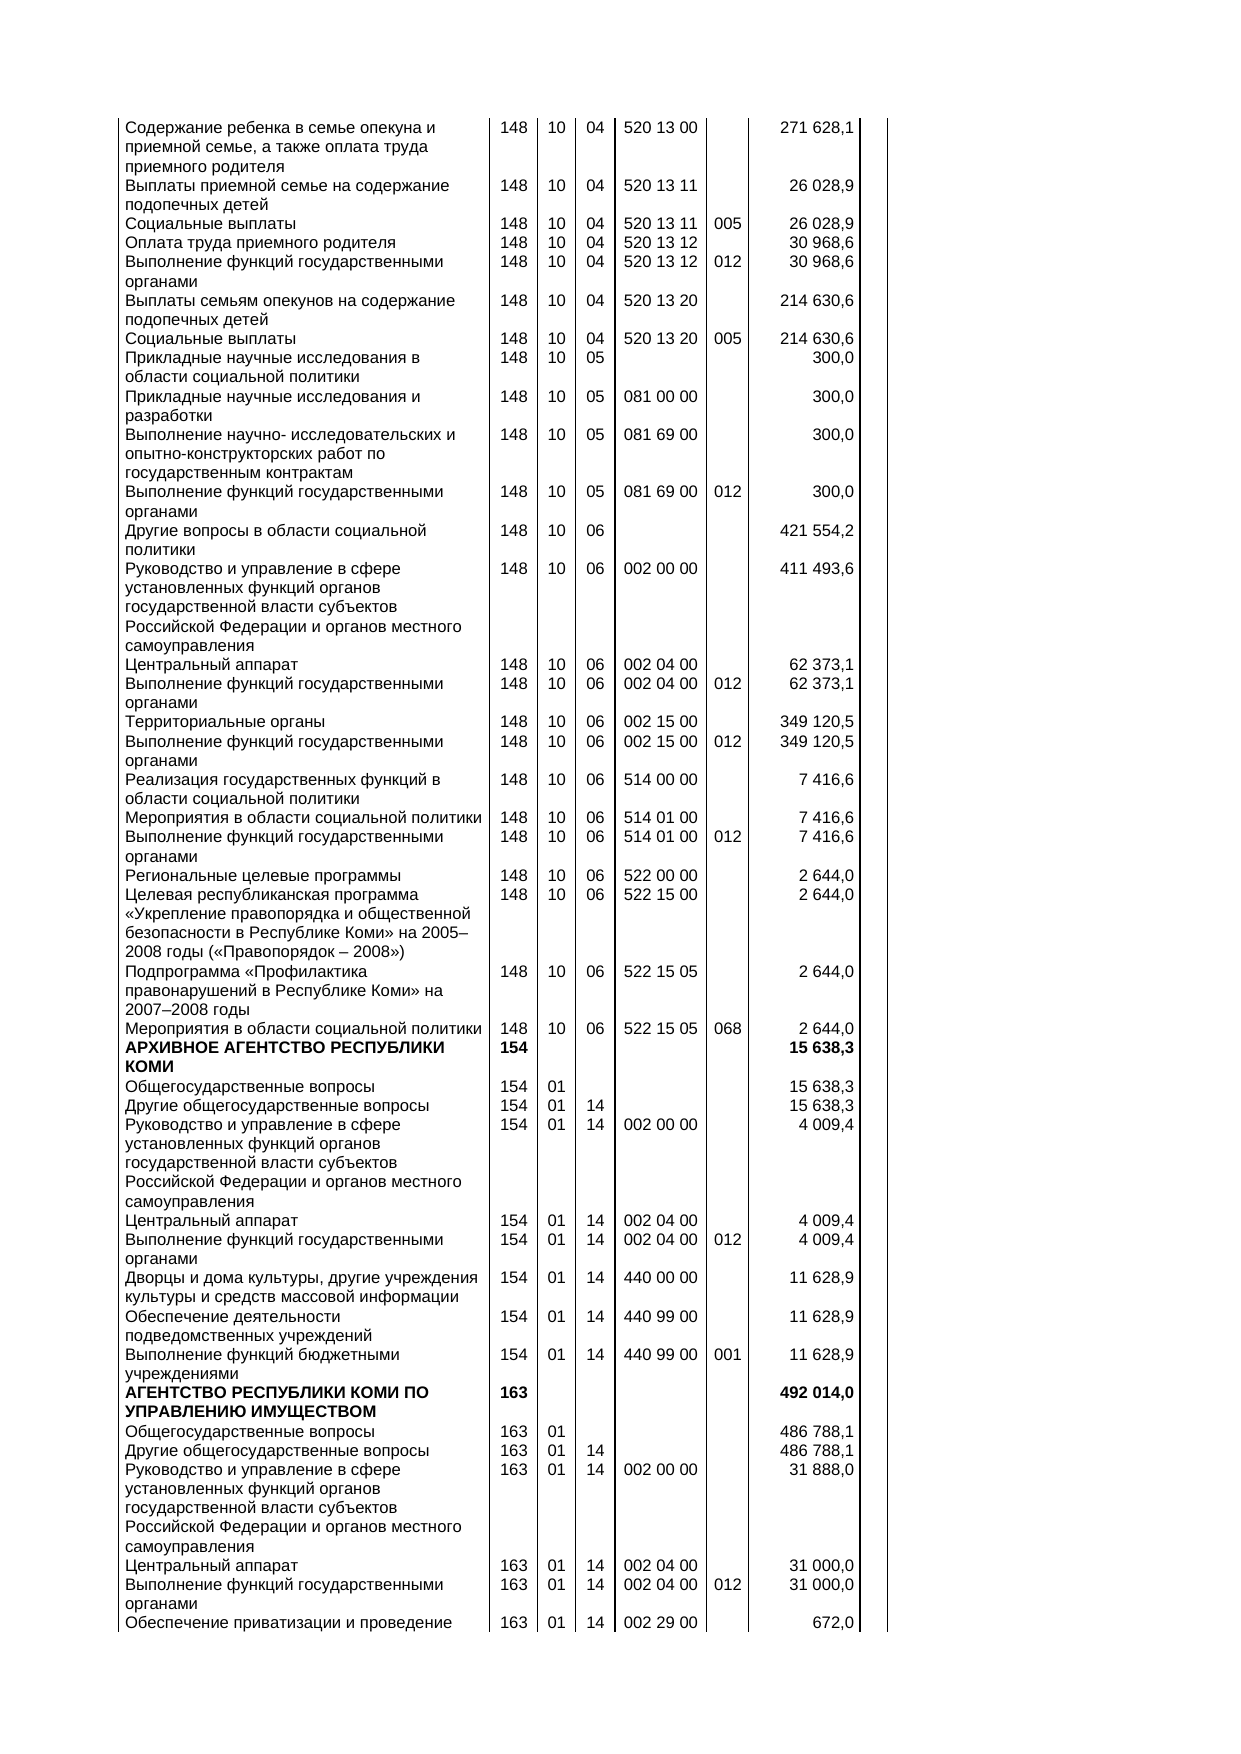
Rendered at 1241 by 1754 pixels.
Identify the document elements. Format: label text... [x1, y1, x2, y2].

table_cell 005 [707, 214, 748, 233]
table_cell 148 [490, 482, 537, 521]
table_cell [707, 1460, 748, 1556]
table_cell 514 01 00 [616, 808, 706, 827]
table_cell Руководство и управление в сфере установленных функций органов государственной власти субъектов Российской Федерации и органов местного самоуправления [119, 1115, 489, 1211]
table_cell [861, 885, 887, 961]
table_cell Выполнение функций государственными органами [119, 1230, 489, 1268]
table_cell 62 373,1 [749, 674, 859, 712]
table_cell Выплаты семьям опекунов на содержание подопечных детей [119, 291, 489, 329]
table_cell 06 [576, 866, 614, 885]
table_cell 148 [490, 961, 537, 1019]
table_cell [616, 348, 706, 386]
table_cell 26 028,9 [749, 214, 859, 233]
table_cell 01 [538, 1211, 575, 1230]
table_cell Другие вопросы в области социальной политики [119, 521, 489, 559]
table_cell 148 [490, 1019, 537, 1038]
table_cell 11 628,9 [749, 1306, 859, 1345]
table_cell 163 [490, 1613, 537, 1632]
table_cell [707, 1613, 748, 1632]
table_cell 520 13 12 [616, 252, 706, 291]
table_cell 15 638,3 [749, 1076, 859, 1096]
table_cell 05 [576, 425, 614, 482]
table_cell [861, 1230, 887, 1268]
table_cell [861, 291, 887, 329]
table_cell Оплата труда приемного родителя [119, 233, 489, 252]
table_cell [707, 712, 748, 731]
table_cell Обеспечение деятельности подведомственных учреждений [119, 1306, 489, 1345]
table_cell 10 [538, 731, 575, 770]
table_cell 10 [538, 808, 575, 827]
table_cell [707, 1556, 748, 1575]
table_cell [861, 1019, 887, 1038]
table_cell 15 638,3 [749, 1038, 859, 1076]
table_cell 514 01 00 [616, 827, 706, 866]
table_cell 148 [490, 827, 537, 866]
table_cell [861, 1268, 887, 1306]
table_cell 11 628,9 [749, 1345, 859, 1383]
table_cell 14 [576, 1575, 614, 1613]
table_cell 14 [576, 1613, 614, 1632]
table_cell 10 [538, 770, 575, 808]
table_cell [707, 1096, 748, 1115]
table_cell 01 [538, 1115, 575, 1211]
table_cell 14 [576, 1230, 614, 1268]
table_cell Другие общегосударственные вопросы [119, 1441, 489, 1460]
table_cell 62 373,1 [749, 655, 859, 674]
table_cell Выполнение функций государственными органами [119, 731, 489, 770]
table_cell 154 [490, 1096, 537, 1115]
table_cell Мероприятия в области социальной политики [119, 1019, 489, 1038]
table_cell Выполнение научно- исследовательских и опытно-конструкторских работ по государственным контрактам [119, 425, 489, 482]
table_cell [616, 1076, 706, 1096]
table_cell 01 [538, 1268, 575, 1306]
table_cell 148 [490, 176, 537, 214]
table_cell АРХИВНОЕ АГЕНТСТВО РЕСПУБЛИКИ КОМИ [119, 1038, 489, 1076]
table_cell [861, 1460, 887, 1556]
table_cell 002 00 00 [616, 1115, 706, 1211]
table_cell [707, 118, 748, 176]
table_cell [576, 1038, 614, 1076]
table_cell 01 [538, 1613, 575, 1632]
table_cell 002 04 00 [616, 1211, 706, 1230]
table_cell Реализация государственных функций в области социальной политики [119, 770, 489, 808]
table_cell [861, 731, 887, 770]
table_cell [707, 233, 748, 252]
table_cell 520 13 00 [616, 118, 706, 176]
table_cell 11 628,9 [749, 1268, 859, 1306]
table_cell [861, 521, 887, 559]
table_cell 163 [490, 1441, 537, 1460]
table_cell 14 [576, 1306, 614, 1345]
table_cell [861, 348, 887, 386]
table_cell [707, 961, 748, 1019]
table_cell 522 00 00 [616, 866, 706, 885]
table_cell [861, 214, 887, 233]
table_cell 081 00 00 [616, 386, 706, 425]
table_cell АГЕНТСТВО РЕСПУБЛИКИ КОМИ ПО УПРАВЛЕНИЮ ИМУЩЕСТВОМ [119, 1383, 489, 1421]
table_cell 411 493,6 [749, 559, 859, 655]
table_cell 30 968,6 [749, 252, 859, 291]
table_cell 01 [538, 1345, 575, 1383]
table_cell 012 [707, 252, 748, 291]
table_cell 154 [490, 1345, 537, 1383]
table_cell 14 [576, 1460, 614, 1556]
table_cell Выполнение функций государственными органами [119, 252, 489, 291]
table_cell 31 000,0 [749, 1556, 859, 1575]
table_cell 06 [576, 521, 614, 559]
table_cell 148 [490, 118, 537, 176]
table_cell 10 [538, 425, 575, 482]
table_cell Подпрограмма «Профилактика правонарушений в Республике Коми» на 2007–2008 годы [119, 961, 489, 1019]
table_cell 06 [576, 1019, 614, 1038]
table_cell 31 888,0 [749, 1460, 859, 1556]
table_cell 520 13 20 [616, 291, 706, 329]
table_cell 002 04 00 [616, 1575, 706, 1613]
table_cell 012 [707, 827, 748, 866]
table_cell [616, 1038, 706, 1076]
table_cell 148 [490, 252, 537, 291]
table_cell 15 638,3 [749, 1096, 859, 1115]
table_cell [861, 386, 887, 425]
table_cell 10 [538, 961, 575, 1019]
table_cell 001 [707, 1345, 748, 1383]
table_cell 002 29 00 [616, 1613, 706, 1632]
table_cell 2 644,0 [749, 885, 859, 961]
table_cell [576, 1421, 614, 1441]
table_cell 148 [490, 425, 537, 482]
table_cell [707, 1441, 748, 1460]
table_cell 01 [538, 1230, 575, 1268]
table_cell [616, 1441, 706, 1460]
table_cell 154 [490, 1038, 537, 1076]
table_cell Целевая республиканская программа «Укрепление правопорядка и общественной безопасности в Республике Коми» на 2005–2008 годы («Правопорядок – 2008») [119, 885, 489, 961]
table_cell [861, 866, 887, 885]
table_cell [707, 1421, 748, 1441]
table_cell 06 [576, 674, 614, 712]
table_cell 081 69 00 [616, 425, 706, 482]
table_cell 06 [576, 808, 614, 827]
table_cell 31 000,0 [749, 1575, 859, 1613]
table_cell 7 416,6 [749, 808, 859, 827]
table_cell [707, 1038, 748, 1076]
table_cell 520 13 11 [616, 176, 706, 214]
table_cell 10 [538, 559, 575, 655]
table_cell [861, 712, 887, 731]
table_cell 26 028,9 [749, 176, 859, 214]
table_cell 10 [538, 1019, 575, 1038]
table_cell Выполнение функций государственными органами [119, 674, 489, 712]
table_cell 10 [538, 827, 575, 866]
table_cell [707, 866, 748, 885]
table_cell 14 [576, 1345, 614, 1383]
table_cell Другие общегосударственные вопросы [119, 1096, 489, 1115]
table_cell 06 [576, 712, 614, 731]
table_cell 012 [707, 1230, 748, 1268]
table_cell Социальные выплаты [119, 329, 489, 348]
table_cell 002 00 00 [616, 559, 706, 655]
table_cell 10 [538, 214, 575, 233]
table_cell 04 [576, 118, 614, 176]
table_cell 05 [576, 482, 614, 521]
table_cell [707, 1383, 748, 1421]
table_cell 002 15 00 [616, 712, 706, 731]
table_cell 492 014,0 [749, 1383, 859, 1421]
table_cell 163 [490, 1575, 537, 1613]
table_cell 01 [538, 1096, 575, 1115]
table_cell [861, 176, 887, 214]
table_cell 068 [707, 1019, 748, 1038]
table_cell [861, 655, 887, 674]
table_cell Выполнение функций государственными органами [119, 827, 489, 866]
table_cell 163 [490, 1556, 537, 1575]
table_cell [861, 118, 887, 176]
table_cell 06 [576, 559, 614, 655]
table_cell [861, 1613, 887, 1632]
table_cell 10 [538, 348, 575, 386]
table_cell Выполнение функций государственными органами [119, 1575, 489, 1613]
table_cell 10 [538, 866, 575, 885]
table_cell [861, 252, 887, 291]
table_cell 4 009,4 [749, 1230, 859, 1268]
table_cell 01 [538, 1076, 575, 1096]
table_cell [576, 1383, 614, 1421]
table_cell [861, 329, 887, 348]
table_cell 522 15 05 [616, 961, 706, 1019]
table_cell 012 [707, 731, 748, 770]
table_cell 2 644,0 [749, 1019, 859, 1038]
table_cell 10 [538, 655, 575, 674]
table_cell [861, 482, 887, 521]
table_cell 7 416,6 [749, 770, 859, 808]
table_cell 154 [490, 1076, 537, 1096]
table_cell 148 [490, 291, 537, 329]
table_cell [861, 1441, 887, 1460]
table_cell 421 554,2 [749, 521, 859, 559]
table_cell 04 [576, 214, 614, 233]
table_cell 522 15 05 [616, 1019, 706, 1038]
table_cell 10 [538, 885, 575, 961]
table_cell 271 628,1 [749, 118, 859, 176]
table_cell 148 [490, 386, 537, 425]
table_cell [861, 1096, 887, 1115]
table_cell 06 [576, 885, 614, 961]
table_cell [616, 1096, 706, 1115]
table_cell 440 99 00 [616, 1306, 706, 1345]
table_cell 012 [707, 482, 748, 521]
table_cell [861, 827, 887, 866]
table_cell 01 [538, 1306, 575, 1345]
table_cell Содержание ребенка в семье опекуна и приемной семье, а также оплата труда приемного родителя [119, 118, 489, 176]
table_cell Центральный аппарат [119, 1556, 489, 1575]
table_cell 002 04 00 [616, 655, 706, 674]
table_cell 520 13 20 [616, 329, 706, 348]
table_cell 148 [490, 233, 537, 252]
table_cell [707, 559, 748, 655]
table_cell [707, 176, 748, 214]
table_cell 05 [576, 386, 614, 425]
table_cell [707, 291, 748, 329]
table_cell 012 [707, 674, 748, 712]
table_cell [576, 1076, 614, 1096]
table_cell 06 [576, 827, 614, 866]
table_cell 148 [490, 770, 537, 808]
table_cell [707, 1268, 748, 1306]
table_cell 486 788,1 [749, 1421, 859, 1441]
table_cell 154 [490, 1211, 537, 1230]
table_cell [861, 1421, 887, 1441]
table_cell 30 968,6 [749, 233, 859, 252]
table_cell 154 [490, 1306, 537, 1345]
table_cell [861, 961, 887, 1019]
table_cell [616, 1383, 706, 1421]
table_cell Прикладные научные исследования и разработки [119, 386, 489, 425]
table_cell 14 [576, 1211, 614, 1230]
table_cell Выполнение функций государственными органами [119, 482, 489, 521]
table_cell 148 [490, 731, 537, 770]
table_cell 10 [538, 329, 575, 348]
table_cell 2 644,0 [749, 866, 859, 885]
table_cell 154 [490, 1268, 537, 1306]
table_cell [707, 425, 748, 482]
table_cell 148 [490, 214, 537, 233]
table_cell Общегосударственные вопросы [119, 1076, 489, 1096]
table_cell [861, 559, 887, 655]
table_cell [861, 808, 887, 827]
table_cell 04 [576, 291, 614, 329]
table_cell 154 [490, 1230, 537, 1268]
table_cell [861, 770, 887, 808]
table_cell [861, 233, 887, 252]
table_cell 520 13 11 [616, 214, 706, 233]
table_cell 01 [538, 1575, 575, 1613]
table_cell [861, 425, 887, 482]
table_cell 148 [490, 329, 537, 348]
table_cell 148 [490, 674, 537, 712]
table_cell 672,0 [749, 1613, 859, 1632]
table_cell 7 416,6 [749, 827, 859, 866]
table_cell Мероприятия в области социальной политики [119, 808, 489, 827]
table_cell 148 [490, 348, 537, 386]
table_cell [707, 1076, 748, 1096]
table_cell 01 [538, 1441, 575, 1460]
table_cell 01 [538, 1556, 575, 1575]
table_cell [538, 1038, 575, 1076]
table_cell [861, 1556, 887, 1575]
table_cell 300,0 [749, 386, 859, 425]
table_cell 14 [576, 1441, 614, 1460]
table_cell 148 [490, 808, 537, 827]
table_cell 514 00 00 [616, 770, 706, 808]
table_cell Обеспечение приватизации и проведение [119, 1613, 489, 1632]
table_cell 002 00 00 [616, 1460, 706, 1556]
table_cell 300,0 [749, 425, 859, 482]
table_cell 04 [576, 252, 614, 291]
table_cell 4 009,4 [749, 1115, 859, 1211]
table_cell 214 630,6 [749, 329, 859, 348]
table_cell 10 [538, 176, 575, 214]
table_cell [707, 348, 748, 386]
table_cell [707, 808, 748, 827]
table_cell 10 [538, 521, 575, 559]
table_cell [861, 1575, 887, 1613]
table_cell 04 [576, 329, 614, 348]
table_cell [707, 1115, 748, 1211]
table_cell [861, 1383, 887, 1421]
table_cell 002 04 00 [616, 1556, 706, 1575]
table_cell 4 009,4 [749, 1211, 859, 1230]
table_cell 148 [490, 712, 537, 731]
table_cell 440 00 00 [616, 1268, 706, 1306]
table_cell [861, 1306, 887, 1345]
table_cell 163 [490, 1383, 537, 1421]
table_cell Выполнение функций бюджетными учреждениями [119, 1345, 489, 1383]
table_cell [707, 521, 748, 559]
table_cell [861, 1038, 887, 1076]
table_cell 349 120,5 [749, 712, 859, 731]
table_cell 486 788,1 [749, 1441, 859, 1460]
table_cell Прикладные научные исследования в области социальной политики [119, 348, 489, 386]
table_cell Территориальные органы [119, 712, 489, 731]
table_cell 04 [576, 176, 614, 214]
table_cell 154 [490, 1115, 537, 1211]
table_cell 012 [707, 1575, 748, 1613]
table_cell 10 [538, 291, 575, 329]
table_cell [538, 1383, 575, 1421]
table_cell 10 [538, 118, 575, 176]
table_cell [707, 1211, 748, 1230]
table_cell 163 [490, 1460, 537, 1556]
table_cell 05 [576, 348, 614, 386]
table_cell 04 [576, 233, 614, 252]
table_cell 522 15 00 [616, 885, 706, 961]
table_cell 005 [707, 329, 748, 348]
table_cell Региональные целевые программы [119, 866, 489, 885]
table_cell 14 [576, 1268, 614, 1306]
table_cell 10 [538, 233, 575, 252]
table_cell 2 644,0 [749, 961, 859, 1019]
table_cell 06 [576, 961, 614, 1019]
table_cell 440 99 00 [616, 1345, 706, 1383]
table_cell Дворцы и дома культуры, другие учреждения культуры и средств массовой информации [119, 1268, 489, 1306]
table_cell Выплаты приемной семье на содержание подопечных детей [119, 176, 489, 214]
table_cell 148 [490, 866, 537, 885]
table_cell Центральный аппарат [119, 1211, 489, 1230]
table_cell [707, 885, 748, 961]
table_cell 148 [490, 885, 537, 961]
table_cell [861, 1115, 887, 1211]
table_cell 10 [538, 252, 575, 291]
table_cell 002 04 00 [616, 674, 706, 712]
table_cell 10 [538, 712, 575, 731]
table_cell 520 13 12 [616, 233, 706, 252]
table_cell 300,0 [749, 348, 859, 386]
table_cell 06 [576, 731, 614, 770]
table_cell 10 [538, 482, 575, 521]
table_cell 214 630,6 [749, 291, 859, 329]
table_cell 002 15 00 [616, 731, 706, 770]
table_cell 10 [538, 386, 575, 425]
table_cell [707, 770, 748, 808]
table_cell 10 [538, 674, 575, 712]
table_cell Руководство и управление в сфере установленных функций органов государственной власти субъектов Российской Федерации и органов местного самоуправления [119, 559, 489, 655]
table_cell 148 [490, 521, 537, 559]
table_cell [616, 521, 706, 559]
table_cell 081 69 00 [616, 482, 706, 521]
table_cell 002 04 00 [616, 1230, 706, 1268]
table_cell [707, 655, 748, 674]
table_cell 148 [490, 655, 537, 674]
table_cell Руководство и управление в сфере установленных функций органов государственной власти субъектов Российской Федерации и органов местного самоуправления [119, 1460, 489, 1556]
table_cell [861, 1076, 887, 1096]
table_cell 349 120,5 [749, 731, 859, 770]
table_cell 01 [538, 1460, 575, 1556]
table_cell Общегосударственные вопросы [119, 1421, 489, 1441]
table_cell [861, 1211, 887, 1230]
table_cell Центральный аппарат [119, 655, 489, 674]
table_cell [707, 1306, 748, 1345]
table_cell 14 [576, 1556, 614, 1575]
table_cell [861, 674, 887, 712]
table_cell 06 [576, 770, 614, 808]
table_cell 163 [490, 1421, 537, 1441]
table_cell 300,0 [749, 482, 859, 521]
table_cell 14 [576, 1115, 614, 1211]
table_cell 01 [538, 1421, 575, 1441]
table_cell [707, 386, 748, 425]
table_cell 148 [490, 559, 537, 655]
table_cell Социальные выплаты [119, 214, 489, 233]
table_cell 06 [576, 655, 614, 674]
table_cell [861, 1345, 887, 1383]
table_cell [616, 1421, 706, 1441]
table_cell 14 [576, 1096, 614, 1115]
